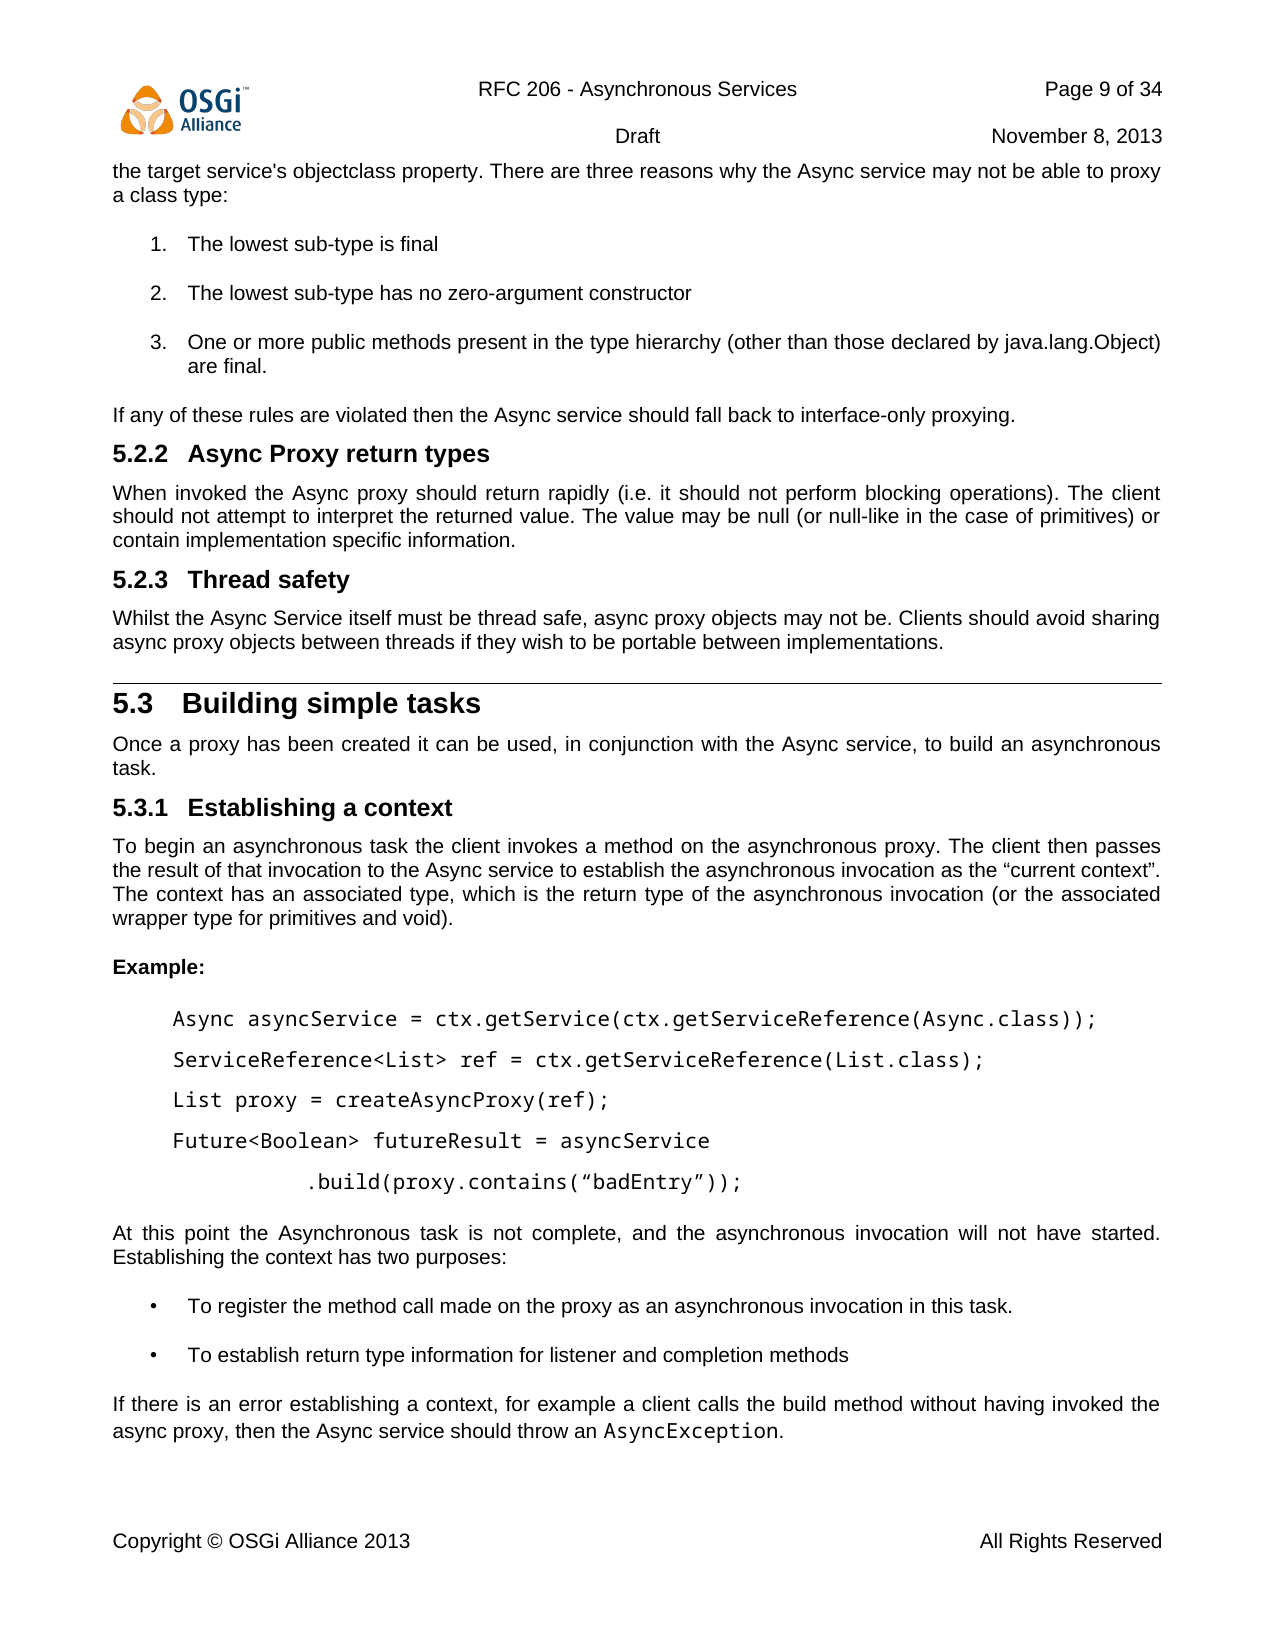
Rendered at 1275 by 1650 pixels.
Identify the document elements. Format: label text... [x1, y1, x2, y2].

text Example: [112, 955, 1162, 979]
subtitle Async Proxy return types [112, 439, 1162, 468]
subtitle Thread safety [112, 565, 1162, 593]
text If there is an error establishing a context, for example a client calls the build method without having invoked the async proxy, then the Async service should throw an AsyncException. [112, 1392, 1162, 1444]
text the target service's objectclass property. There are three reasons why the Async service may not be able to proxy a class type: [112, 159, 1162, 207]
subtitle Building simple tasks [112, 684, 1162, 720]
text ServiceReference<List> ref = ctx.getServiceReference(List.class); [112, 1045, 1162, 1073]
text To begin an asynchronous task the client invokes a method on the asynchronous proxy. The client then passes the result of that invocation to the Async service to establish the asynchronous invocation as the “current context”. The context has an associated type, which is the return type of the asynchronous invocation (or the associated wrapper type for primitives and void). [112, 834, 1162, 930]
text .build(proxy.contains(“badEntry”)); [245, 1167, 1162, 1196]
subtitle Establishing a context [112, 793, 1162, 821]
list To establish return type information for listener and completion methods [150, 1343, 1162, 1367]
picture [113, 78, 257, 142]
text When invoked the Async proxy should return rapidly (i.e. it should not perform blocking operations). The client should not attempt to interpret the returned value. The value may be null (or null-like in the case of primitives) or contain implementation specific information. [112, 480, 1162, 552]
text List proxy = createAsyncProxy(ref); [112, 1086, 1162, 1114]
list One or more public methods present in the type hierarchy (other than those declared by java.lang.Object) are final. [150, 330, 1162, 378]
list To register the method call made on the proxy as an asynchronous invocation in this task. [150, 1294, 1162, 1318]
text Whilst the Async Service itself must be thread safe, async proxy objects may not be. Clients should avoid sharing async proxy objects between threads if they wish to be portable between implementations. [112, 606, 1162, 654]
list The lowest sub-type has no zero-argument constructor [150, 281, 1162, 305]
list The lowest sub-type is final [150, 232, 1162, 256]
text Future<Boolean> futureResult = asyncService [112, 1127, 1162, 1155]
text If any of these rules are violated then the Async service should fall back to interface-only proxying. [112, 403, 1162, 427]
text Once a proxy has been created it can be used, in conjunction with the Async service, to build an asynchronous task. [112, 732, 1162, 780]
text At this point the Asynchronous task is not complete, and the asynchronous invocation will not have started. Establishing the context has two purposes: [112, 1221, 1162, 1269]
text Async asyncService = ctx.getService(ctx.getServiceReference(Async.class)); [112, 1004, 1162, 1032]
